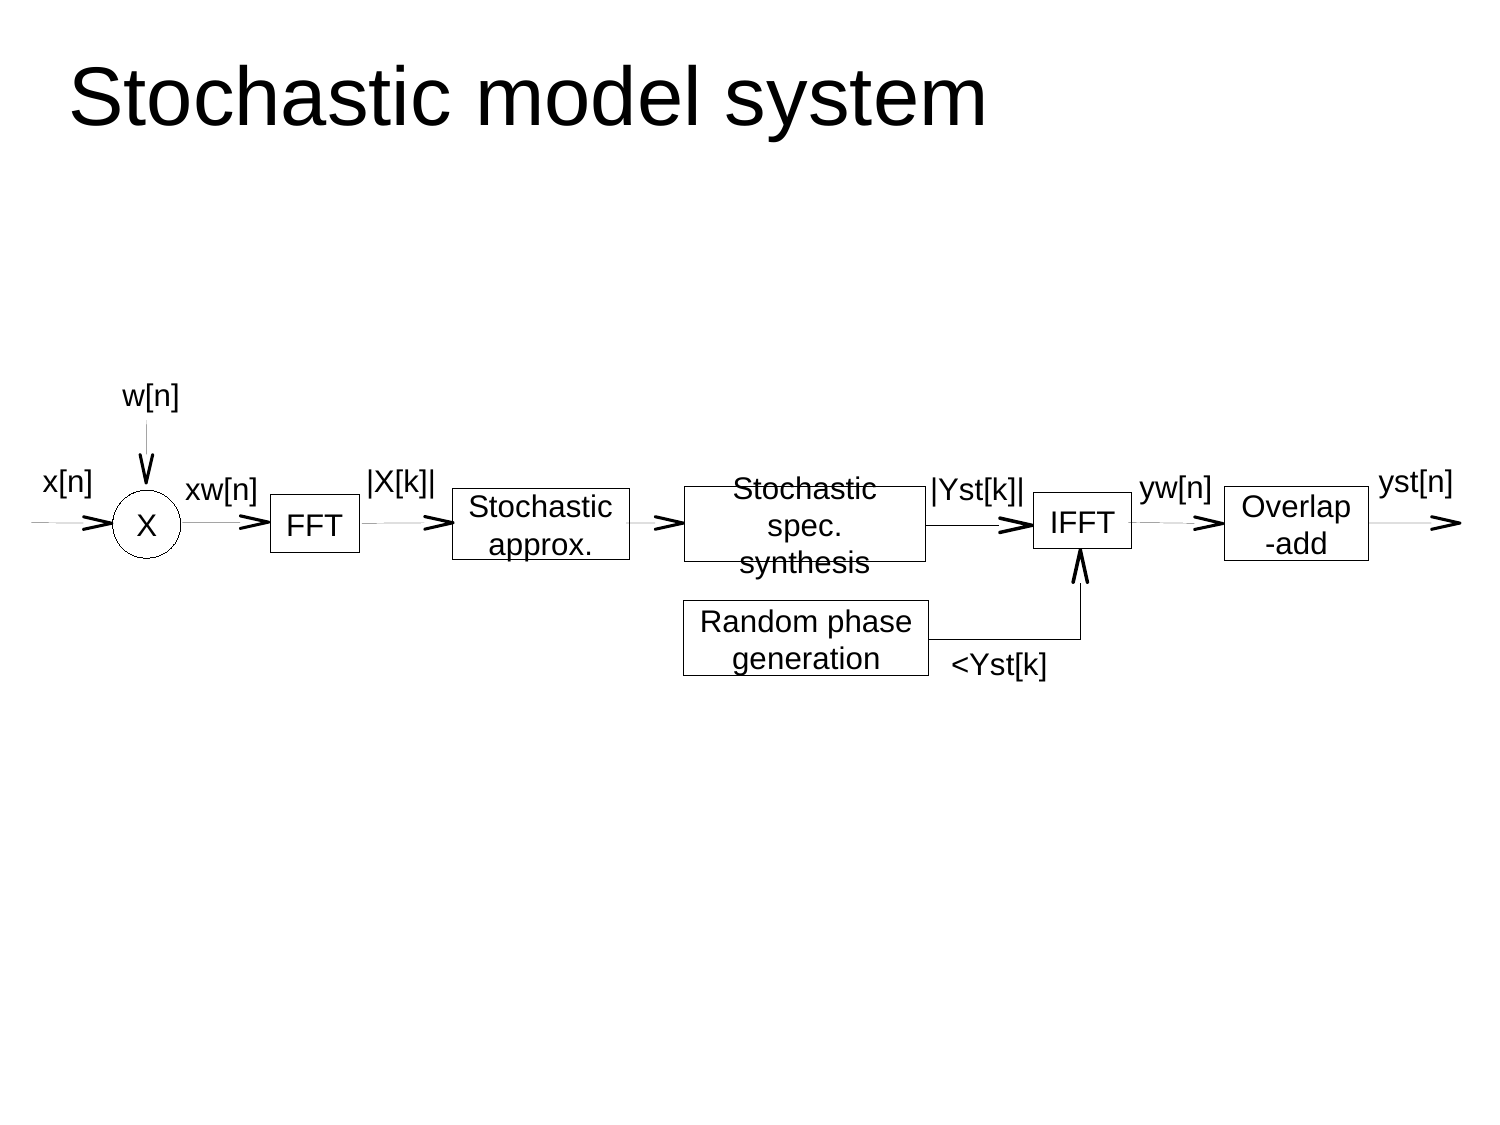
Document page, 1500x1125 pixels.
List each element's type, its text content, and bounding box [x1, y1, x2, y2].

text_box Overlap-add [1224, 486, 1369, 561]
text_box xw[n] [170, 465, 277, 517]
text_box Stochastic spec. synthesis [684, 486, 926, 562]
text_box FFT [270, 494, 360, 553]
text_box IFFT [1033, 492, 1132, 549]
title Stochastic model system [68, 11, 1293, 182]
text_box |X[k]| [351, 456, 455, 509]
text_box x[n] [27, 457, 110, 509]
text_box yw[n] [1124, 463, 1231, 515]
text_box Stochastic approx. [452, 488, 630, 560]
text_box yst[n] [1363, 457, 1473, 509]
text_box <Yst[k] [936, 640, 1069, 697]
text_box w[n] [107, 370, 197, 423]
text_box X [112, 490, 181, 559]
text_box Random phase generation [683, 600, 929, 676]
text_box |Yst[k]| [915, 464, 1046, 522]
